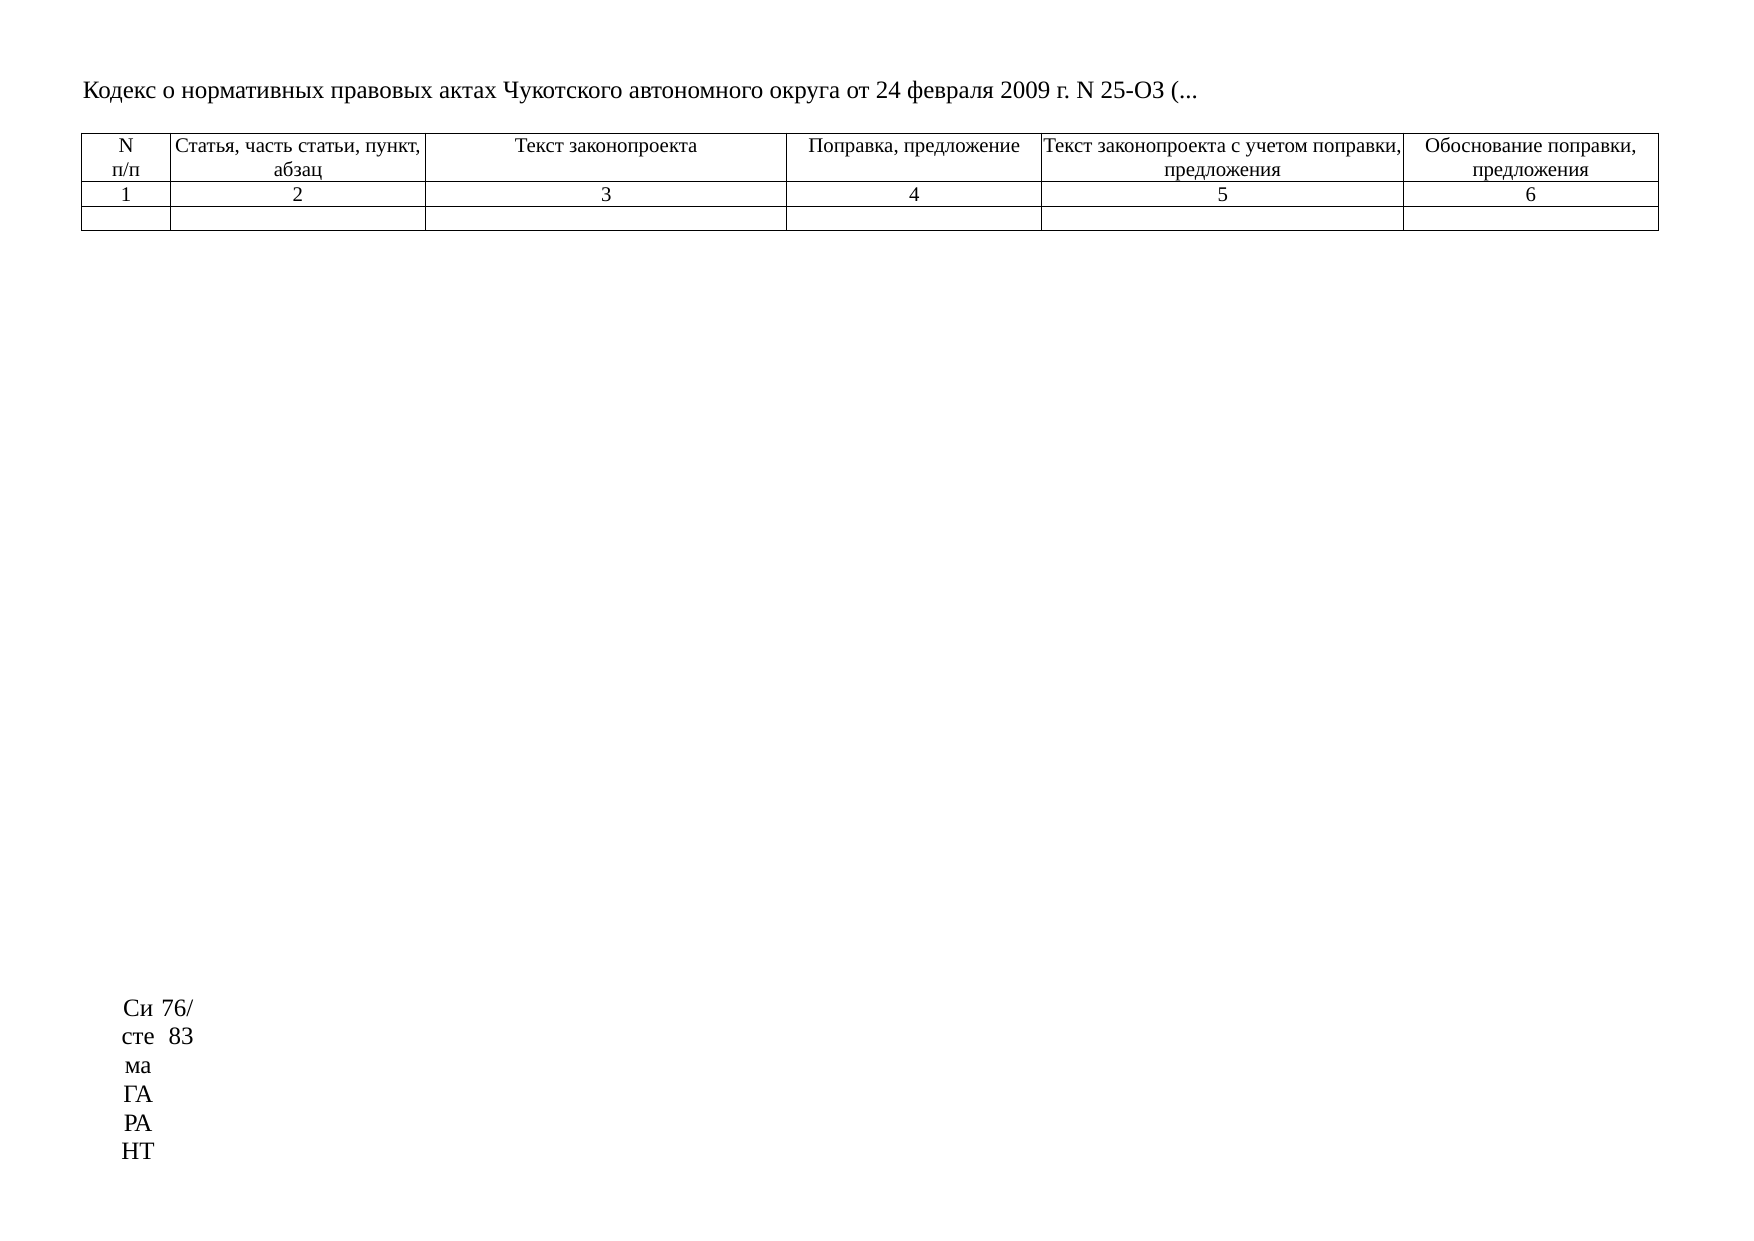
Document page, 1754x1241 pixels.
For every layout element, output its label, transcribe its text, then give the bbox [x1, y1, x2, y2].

table_cell 5 [1042, 182, 1403, 206]
table_header Текст законопроекта с учетом поправки, предложения [1042, 134, 1403, 181]
table_header Текст законопроекта [426, 134, 786, 181]
table_cell 3 [426, 182, 786, 206]
table_cell [1404, 207, 1658, 230]
table_header Поправка, предложение [787, 134, 1041, 181]
table_cell 1 [82, 182, 170, 206]
table_cell 2 [171, 182, 425, 206]
table_header Обоснование поправки, предложения [1404, 134, 1658, 181]
table_cell [1042, 207, 1403, 230]
table_cell 6 [1404, 182, 1658, 206]
table_header Статья, часть статьи, пункт, абзац [171, 134, 425, 181]
table_cell 4 [787, 182, 1041, 206]
table_cell [82, 207, 170, 230]
table_header N п/п [82, 134, 170, 181]
table_cell [171, 207, 425, 230]
table_cell [787, 207, 1041, 230]
table_cell [426, 207, 786, 230]
